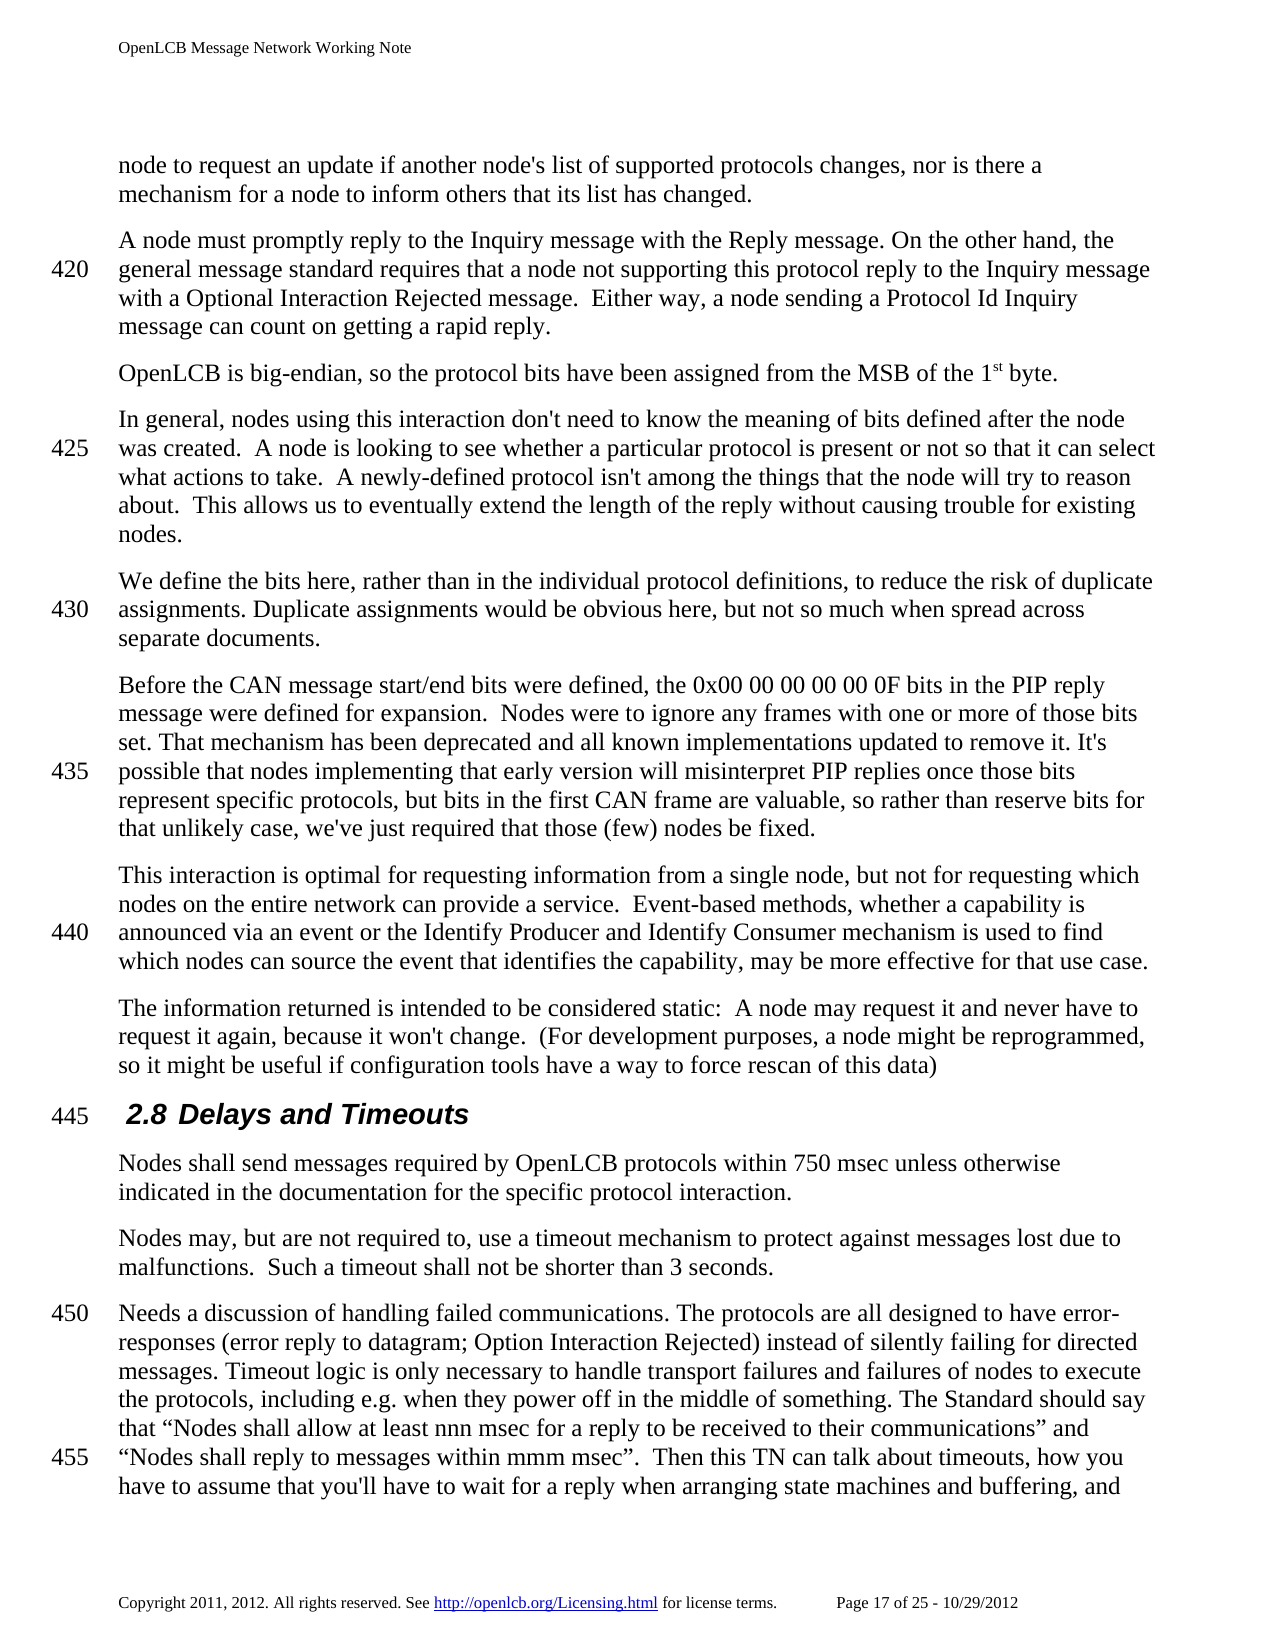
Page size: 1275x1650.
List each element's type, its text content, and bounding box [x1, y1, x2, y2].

text In general, nodes using this interaction don't need to know the meaning of bits defined after the node was created. A node is looking to see whether a particular protocol is present or not so that it can select what actions to take. A newly-defined protocol isn't among the things that the node will try to reason about. This allows us to eventually extend the length of the reply without causing trouble for existing nodes. [118, 404, 1157, 548]
text The information returned is intended to be considered static: A node may request it and never have to request it again, because it won't change. (For development purposes, a node might be reprogrammed, so it might be useful if configuration tools have a way to force rescan of this data) [118, 993, 1157, 1079]
text OpenLCB is big-endian, so the protocol bits have been assigned from the MSB of the 1st byte. [118, 358, 1157, 387]
text Nodes shall send messages required by OpenLCB protocols within 750 msec unless otherwise indicated in the documentation for the specific protocol interaction. [118, 1148, 1157, 1205]
text Needs a discussion of handling failed communications. The protocols are all designed to have error-responses (error reply to datagram; Option Interaction Rejected) instead of silently failing for directed messages. Timeout logic is only necessary to handle transport failures and failures of nodes to execute the protocols, including e.g. when they power off in the middle of something. The Standard should say that “Nodes shall allow at least nnn msec for a reply to be received to their communications” and “Nodes shall reply to messages within mmm msec”. Then this TN can talk about timeouts, how you have to assume that you'll have to wait for a reply when arranging state machines and buffering, and [118, 1298, 1157, 1499]
text Nodes may, but are not required to, use a timeout mechanism to protect against messages lost due to malfunctions. Such a timeout shall not be shorter than 3 seconds. [118, 1223, 1157, 1281]
text Before the CAN message start/end bits were defined, the 0x00 00 00 00 00 0F bits in the PIP reply message were defined for expansion. Nodes were to ignore any frames with one or more of those bits set. That mechanism has been deprecated and all known implementations updated to remove it. It's possible that nodes implementing that early version will misinterpret PIP replies once those bits represent specific protocols, but bits in the first CAN frame are valuable, so rather than reserve bits for that unlikely case, we've just required that those (few) nodes be fixed. [118, 670, 1157, 842]
subtitle Delays and Timeouts [118, 1097, 1157, 1130]
text node to request an update if another node's list of supported protocols changes, nor is there a mechanism for a node to inform others that its list has changed. [118, 150, 1157, 207]
text A node must promptly reply to the Inquiry message with the Reply message. On the other hand, the general message standard requires that a node not supporting this protocol reply to the Inquiry message with a Optional Interaction Rejected message. Either way, a node sending a Protocol Id Inquiry message can count on getting a rapid reply. [118, 225, 1157, 340]
text This interaction is optimal for requesting information from a single node, but not for requesting which nodes on the entire network can provide a service. Event-based methods, whether a capability is announced via an event or the Identify Producer and Identify Consumer mechanism is used to find which nodes can source the event that identifies the capability, may be more effective for that use case. [118, 860, 1157, 975]
text We define the bits here, rather than in the individual protocol definitions, to reduce the risk of duplicate assignments. Duplicate assignments would be obvious here, but not so much when spread across separate documents. [118, 566, 1157, 652]
